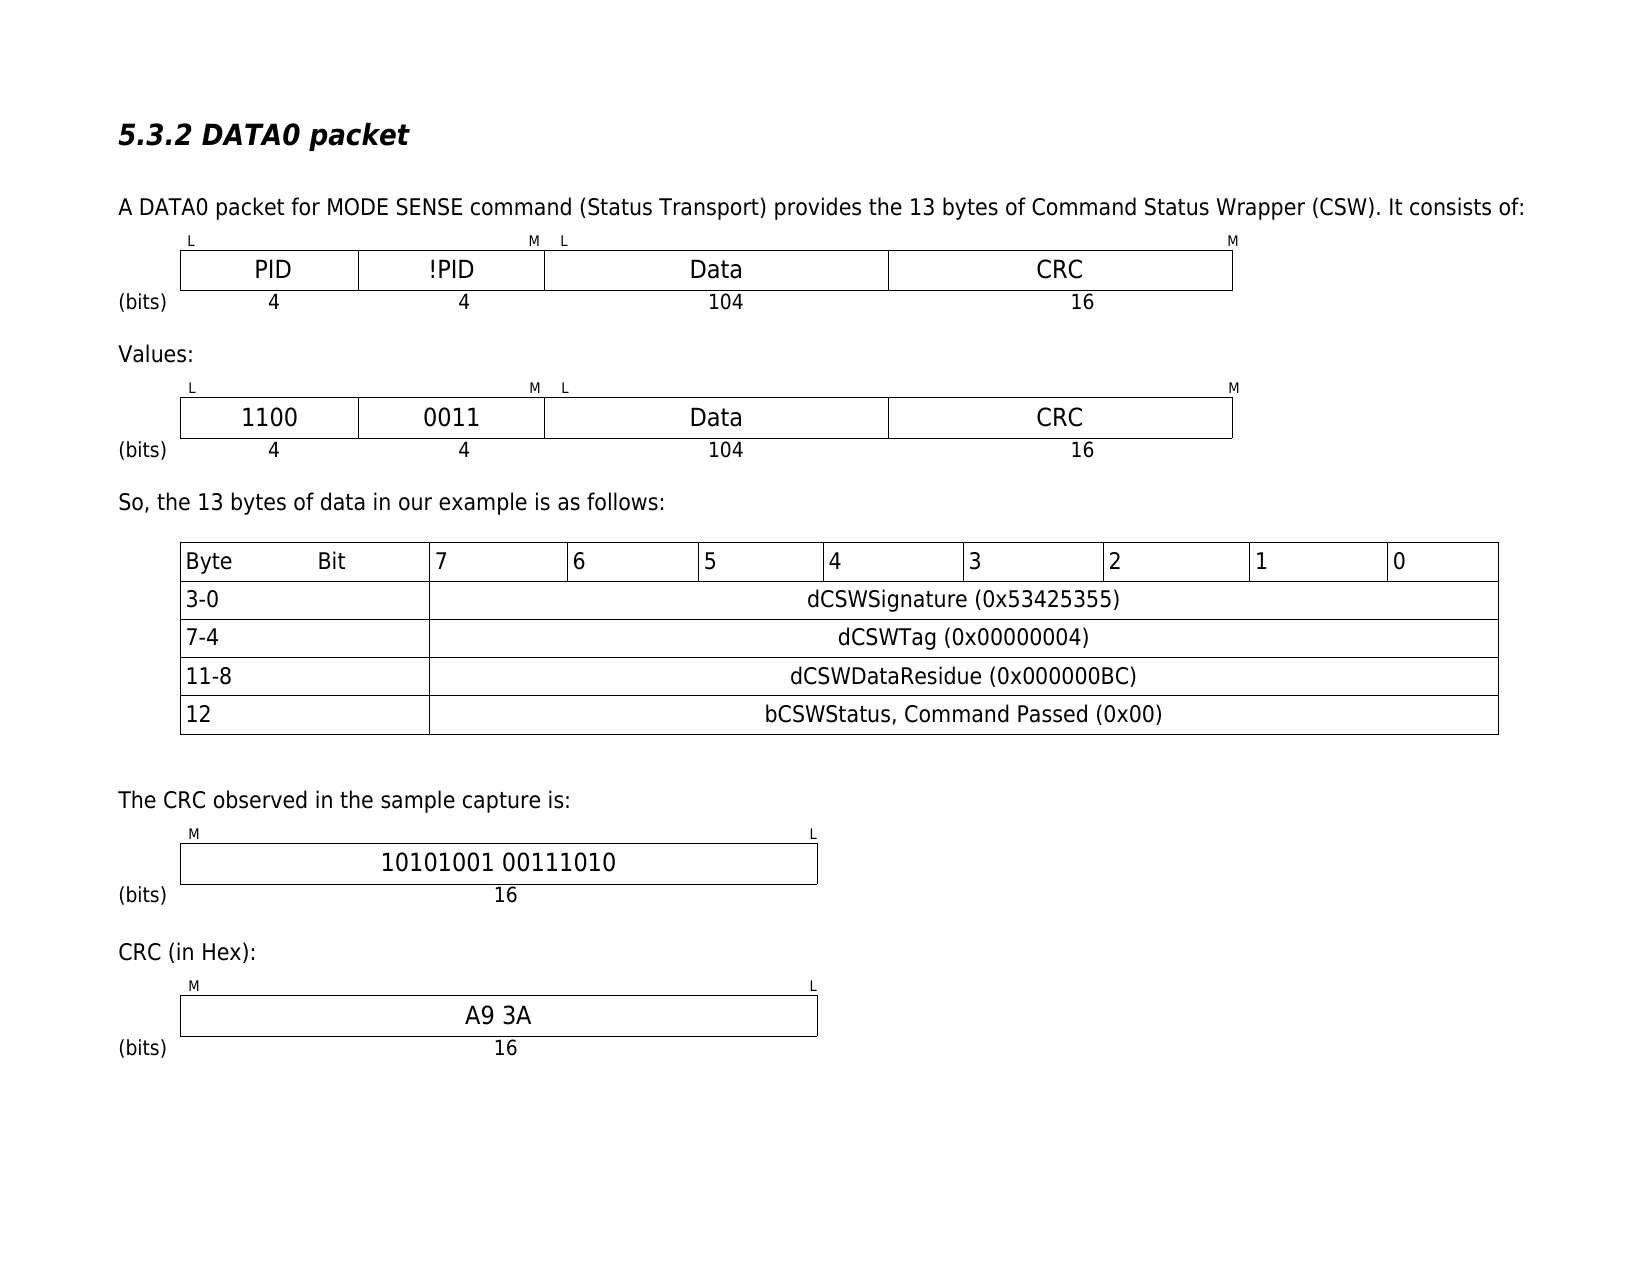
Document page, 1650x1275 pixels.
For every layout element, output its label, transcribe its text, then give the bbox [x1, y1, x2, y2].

table_header 1 [1250, 543, 1387, 581]
table_header 5 [699, 543, 823, 581]
table_header A9 3A [181, 996, 817, 1036]
table_cell 3-0 [181, 582, 429, 619]
text (bits) 4 4 104 16 [118, 290, 1532, 315]
table_cell dCSWSignature (0x53425355) [430, 582, 1498, 619]
table_header Data [545, 398, 888, 438]
text L M L M [118, 220, 1532, 249]
table_header 2 [1104, 543, 1249, 581]
table_header Byte Bit [181, 543, 429, 581]
table_header 4 [824, 543, 963, 581]
table_header 1100 [181, 398, 358, 438]
text (bits) 4 4 104 16 [118, 438, 1532, 462]
text Values: [118, 341, 1532, 368]
table_cell bCSWStatus, Command Passed (0x00) [430, 696, 1498, 733]
table_header Data [545, 251, 888, 290]
table_header 10101001 00111010 [181, 844, 817, 883]
table_cell dCSWTag (0x00000004) [430, 620, 1498, 657]
table_header !PID [359, 251, 544, 290]
table_cell dCSWDataResidue (0x000000BC) [430, 658, 1498, 695]
table_cell 11-8 [181, 658, 429, 695]
text The CRC observed in the sample capture is: [118, 787, 1532, 813]
table_header 0 [1388, 543, 1498, 581]
table_header CRC [889, 398, 1232, 438]
text A DATA0 packet for MODE SENSE command (Status Transport) provides the 13 bytes of Command Status Wrapper (CSW). It consists of: [118, 194, 1532, 220]
text M L [118, 966, 1532, 995]
text CRC (in Hex): [118, 937, 1532, 966]
table_cell 7-4 [181, 620, 429, 657]
text So, the 13 bytes of data in our example is as follows: [118, 489, 1532, 516]
table_header 0011 [359, 398, 544, 438]
text (bits) 16 [118, 883, 1532, 908]
text M L [118, 813, 1532, 843]
table_header CRC [889, 251, 1232, 290]
text (bits) 16 [118, 1036, 1532, 1060]
text L M L M [118, 368, 1532, 397]
table_cell 12 [181, 696, 429, 733]
table_header 7 [430, 543, 567, 581]
table_header 3 [964, 543, 1103, 581]
table_header 6 [568, 543, 698, 581]
subtitle 5.3.2 DATA0 packet [118, 118, 1532, 152]
table_header PID [181, 251, 358, 290]
